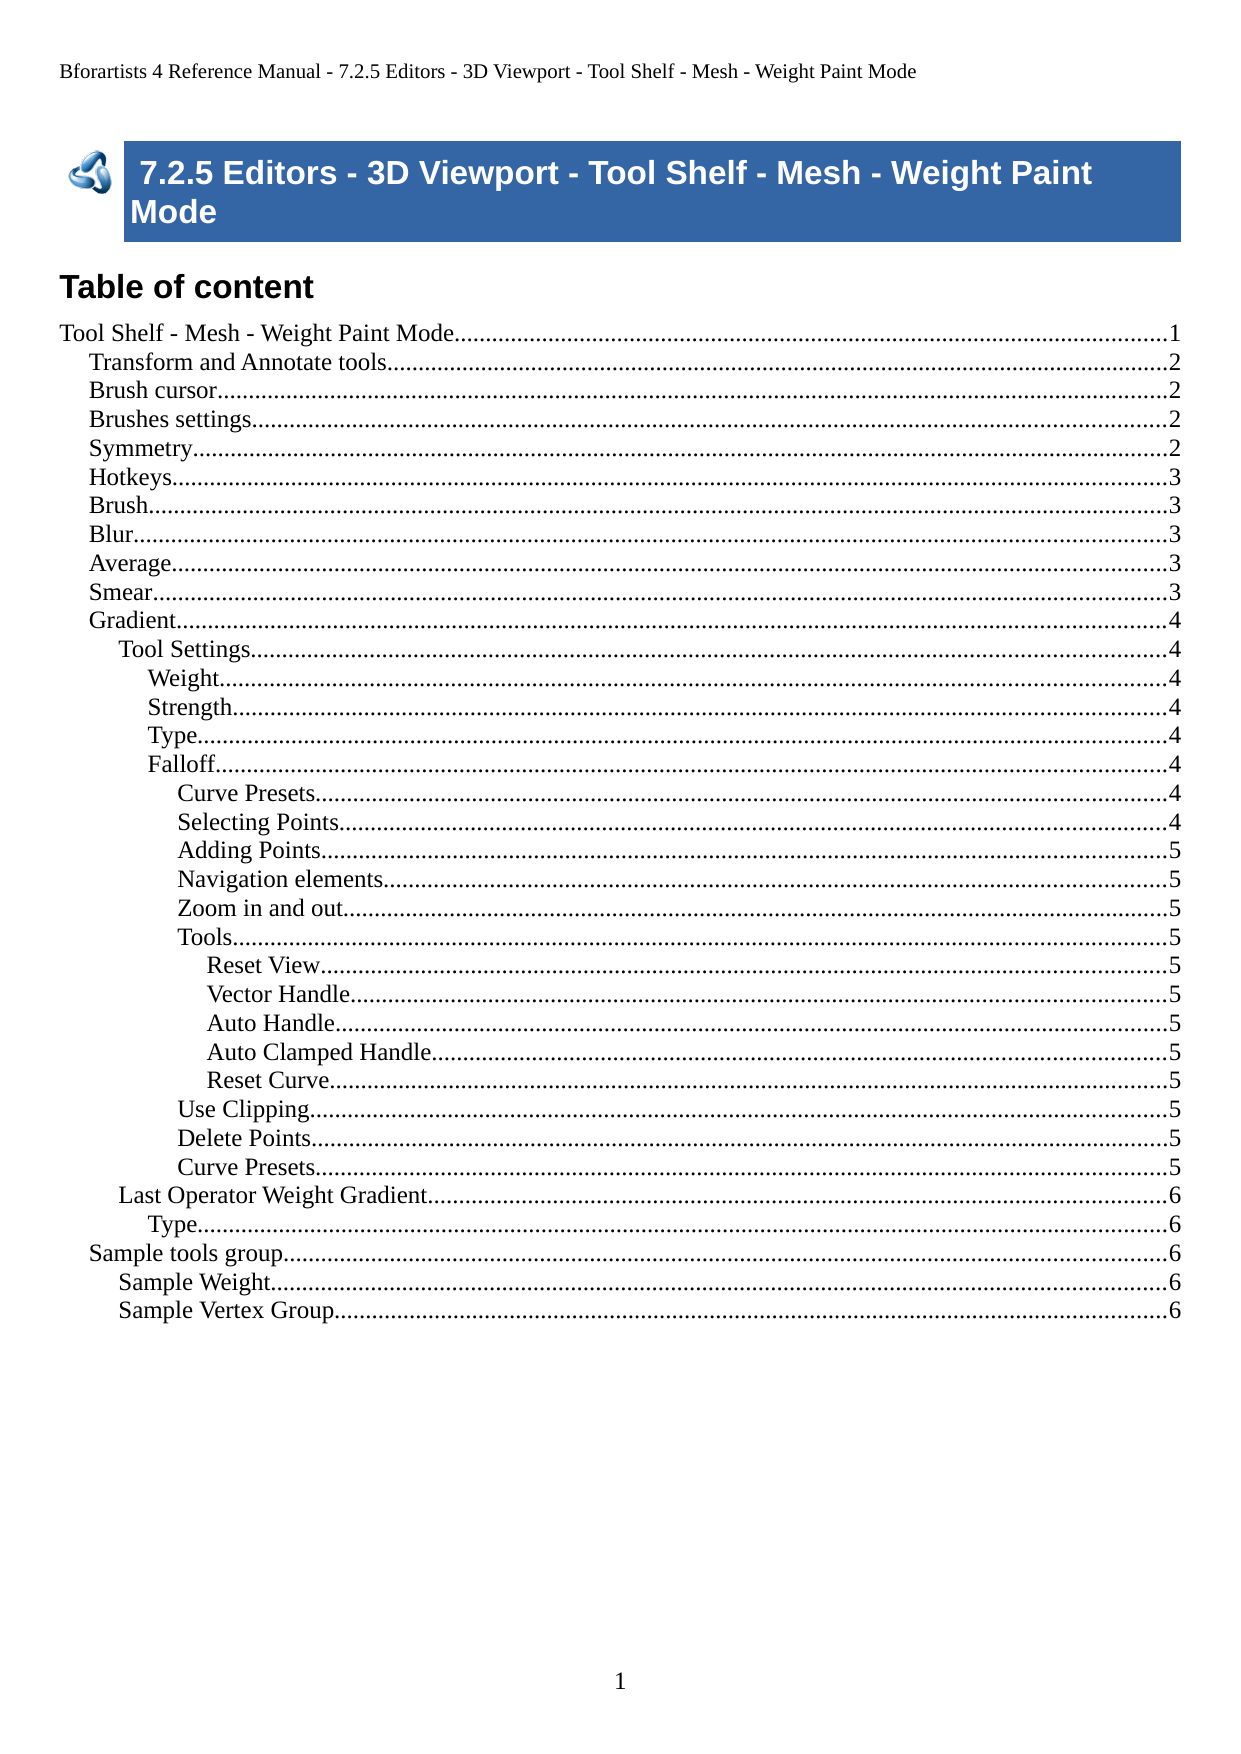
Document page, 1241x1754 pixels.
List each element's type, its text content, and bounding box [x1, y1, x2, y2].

text Sample tools group 6 [88, 1238, 1181, 1267]
text Adding Points 5 [177, 835, 1181, 864]
text Brush cursor 2 [88, 375, 1181, 404]
table_header 7.2.5 Editors - 3D Viewport - Tool Shelf - Mesh - Weight Paint Mode [124, 141, 1181, 242]
text Delete Points 5 [177, 1123, 1181, 1152]
text Weight 4 [147, 663, 1181, 692]
text Sample Vertex Group 6 [118, 1295, 1181, 1324]
text Strength 4 [147, 692, 1181, 720]
text Curve Presets 4 [177, 778, 1181, 807]
text Symmetry 2 [88, 433, 1181, 462]
text Auto Clamped Handle 5 [206, 1037, 1181, 1065]
text Hotkeys 3 [88, 462, 1181, 490]
text Selecting Points 4 [177, 807, 1181, 835]
text Curve Presets 5 [177, 1152, 1181, 1180]
picture [65, 147, 114, 197]
text Vector Handle 5 [206, 979, 1181, 1008]
table_header [59, 141, 124, 242]
text Average 3 [88, 548, 1181, 577]
text Type 4 [147, 720, 1181, 749]
text Tools 5 [177, 922, 1181, 950]
text Tool Settings 4 [118, 634, 1181, 663]
text Type 6 [147, 1209, 1181, 1238]
text Transform and Annotate tools 2 [88, 347, 1181, 375]
text Auto Handle 5 [206, 1008, 1181, 1037]
text Zoom in and out 5 [177, 893, 1181, 922]
text Last Operator Weight Gradient 6 [118, 1180, 1181, 1209]
text Falloff 4 [147, 749, 1181, 778]
text Brushes settings 2 [88, 404, 1181, 433]
text Tool Shelf - Mesh - Weight Paint Mode 1 [59, 318, 1181, 347]
text Blur 3 [88, 519, 1181, 548]
text Sample Weight 6 [118, 1267, 1181, 1295]
text Gradient 4 [88, 605, 1181, 634]
text Brush 3 [88, 490, 1181, 519]
subtitle Table of content [59, 267, 1181, 305]
text Reset View 5 [206, 950, 1181, 979]
text Use Clipping 5 [177, 1094, 1181, 1123]
text Smear 3 [88, 577, 1181, 605]
text Reset Curve 5 [206, 1065, 1181, 1094]
text Navigation elements 5 [177, 864, 1181, 893]
